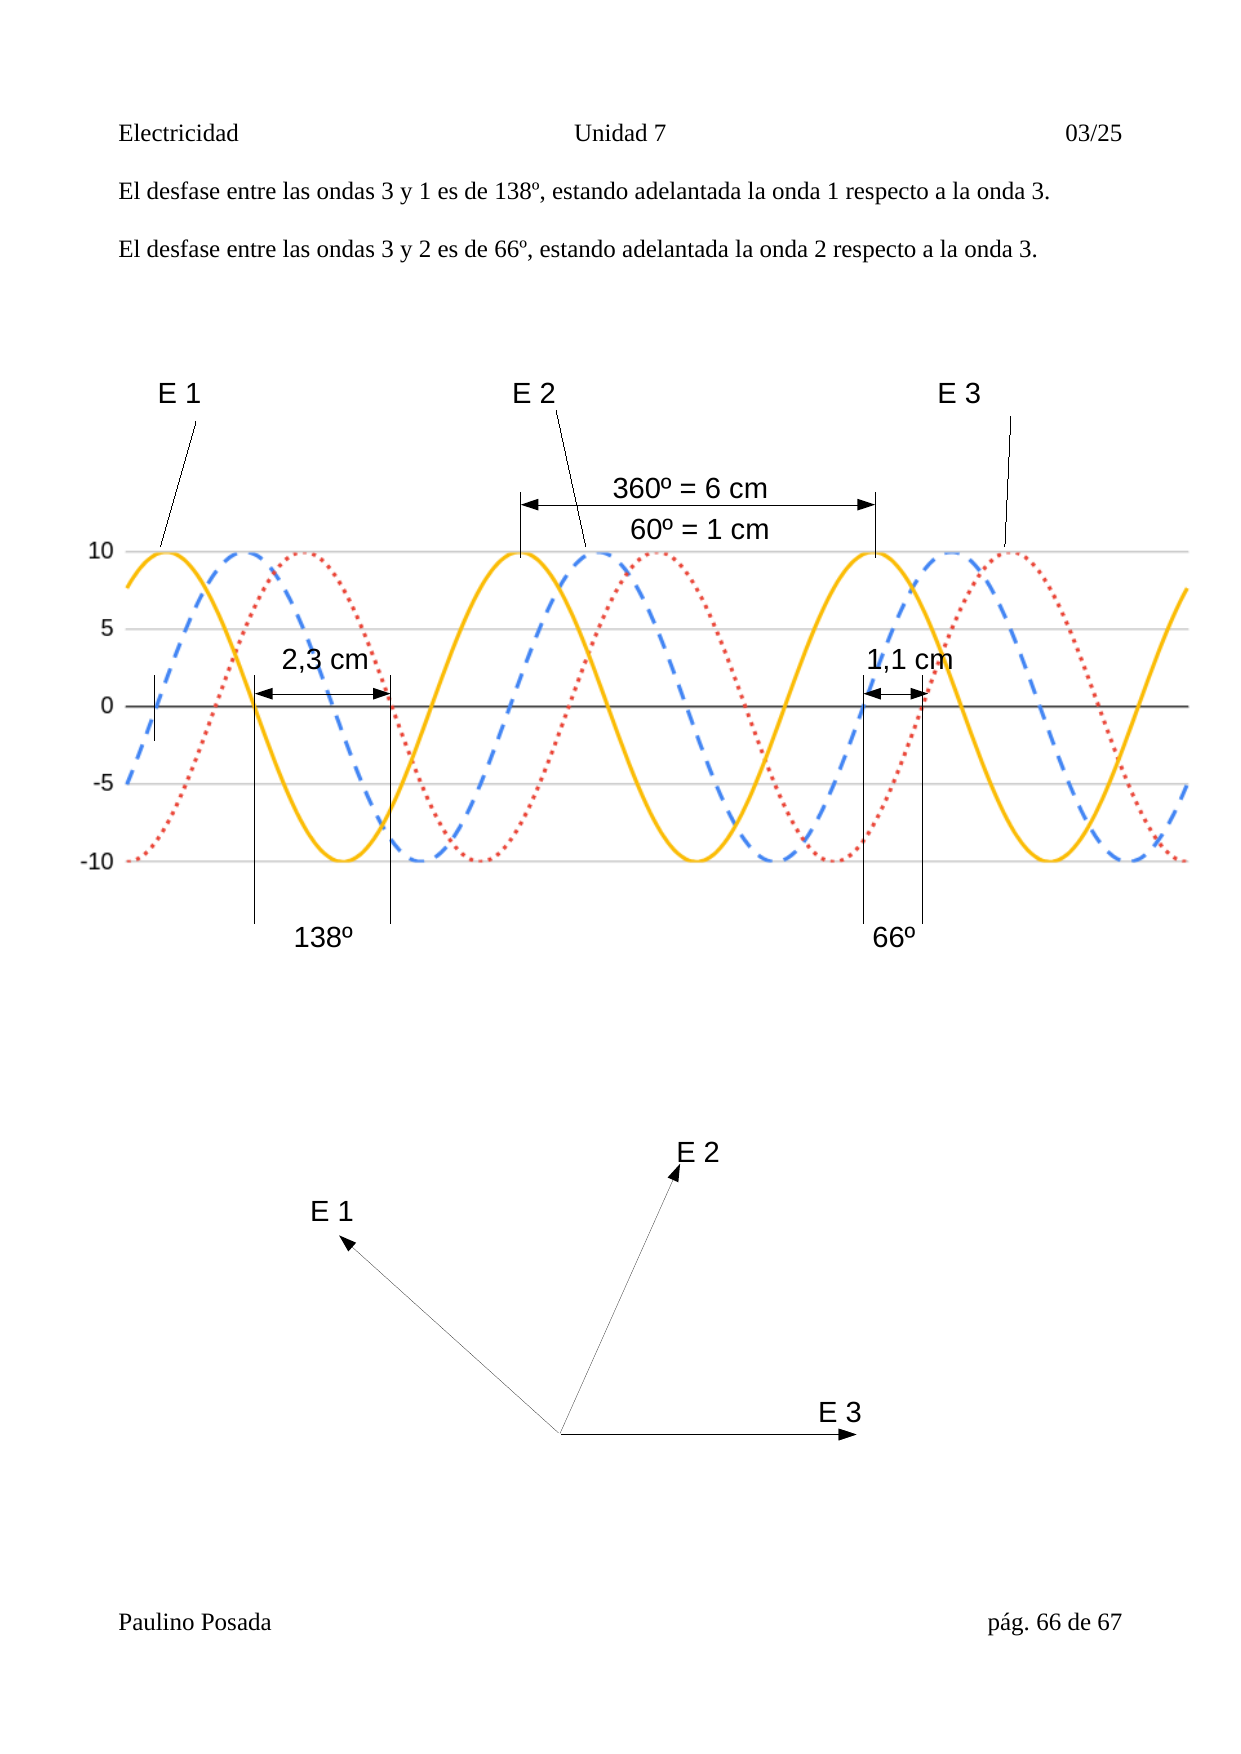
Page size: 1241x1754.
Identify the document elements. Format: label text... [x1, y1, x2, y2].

picture [77, 538, 1200, 876]
picture [864, 695, 922, 876]
text El desfase entre las ondas 3 y 2 es de 66º, estando adelantada la onda 2 respecto a la onda 3. [118, 234, 1122, 263]
text El desfase entre las ondas 3 y 1 es de 138º, estando adelantada la onda 1 respecto a la onda 3. [118, 176, 1122, 205]
picture [255, 695, 390, 876]
